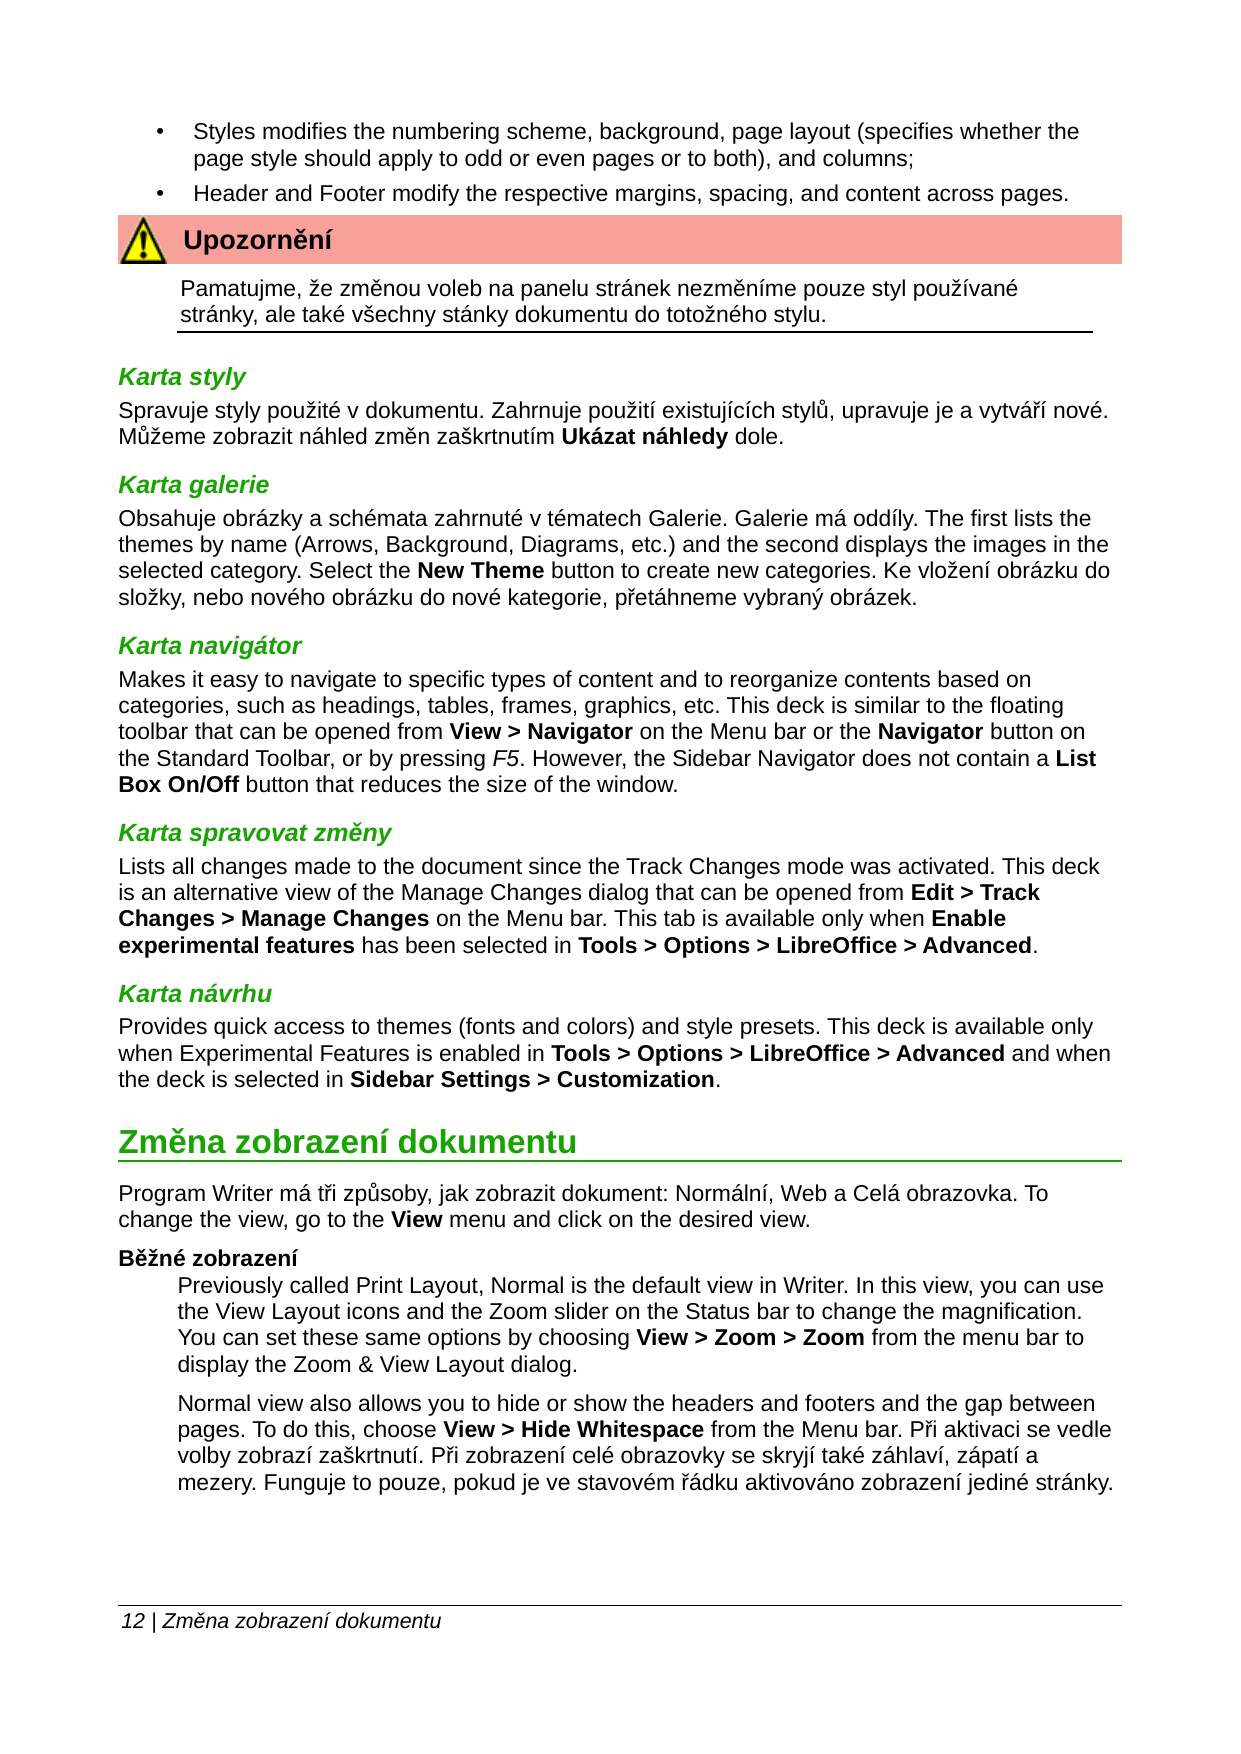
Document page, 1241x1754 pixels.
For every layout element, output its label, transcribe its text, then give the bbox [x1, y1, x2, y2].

text Makes it easy to navigate to specific types of content and to reorganize contents based on categories, such as headings, tables, frames, graphics, etc. This deck is similar to the floating toolbar that can be opened from View > Navigator on the Menu bar or the Navigator button on the Standard Toolbar, or by pressing F5. However, the Sidebar Navigator does not contain a List Box On/Off button that reduces the size of the window. [118, 666, 1122, 797]
text Spravuje styly použité v dokumentu. Zahrnuje použití existujících stylů, upravuje je a vytváří nové. Můžeme zobrazit náhled změn zaškrtnutím Ukázat náhledy dole. [118, 397, 1122, 449]
subtitle Karta galerie [118, 470, 1122, 499]
subtitle Změna zobrazení dokumentu [118, 1122, 1122, 1160]
subtitle Karta styly [118, 362, 1122, 391]
text Normal view also allows you to hide or show the headers and footers and the gap between pages. To do this, choose View > Hide Whitespace from the Menu bar. Při aktivaci se vedle volby zobrazí zaškrtnutí. Při zobrazení celé obrazovky se skryjí také záhlaví, zápatí a mezery. Funguje to pouze, pokud je ve stavovém řádku aktivováno zobrazení jediné stránky. [177, 1389, 1122, 1495]
picture [119, 215, 167, 264]
subtitle Karta spravovat změny [118, 818, 1122, 847]
list Styles modifies the numbering scheme, background, page layout (specifies whether the page style should apply to odd or even pages or to both), and columns; [156, 118, 1122, 171]
text Pamatujme, že změnou voleb na panelu stránek nezměníme pouze styl používané stránky, ale také všechny stánky dokumentu do totožného stylu. [177, 272, 1093, 331]
subtitle Karta navigátor [118, 631, 1122, 659]
text Program Writer má tři způsoby, jak zobrazit dokument: Normální, Web a Celá obrazovka. To change the view, go to the View menu and click on the desired view. [118, 1180, 1122, 1233]
subtitle Upozornění [167, 215, 1122, 264]
list Header and Footer modify the respective margins, spacing, and content across pages. [156, 180, 1122, 206]
text Obsahuje obrázky a schémata zahrnuté v tématech Galerie. Galerie má oddíly. The first lists the themes by name (Arrows, Background, Diagrams, etc.) and the second displays the images in the selected category. Select the New Theme button to create new categories. Ke vložení obrázku do složky, nebo nového obrázku do nové kategorie, přetáhneme vybraný obrázek. [118, 505, 1122, 610]
text Běžné zobrazení [118, 1245, 1122, 1272]
subtitle Karta návrhu [118, 979, 1122, 1007]
text Provides quick access to themes (fonts and colors) and style presets. This deck is available only when Experimental Features is enabled in Tools > Options > LibreOffice > Advanced and when the deck is selected in Sidebar Settings > Customization. [118, 1013, 1122, 1092]
text Lists all changes made to the document since the Track Changes mode was activated. This deck is an alternative view of the Manage Changes dialog that can be opened from Edit > Track Changes > Manage Changes on the Menu bar. This tab is available only when Enable experimental features has been selected in Tools > Options > LibreOffice > Advanced. [118, 853, 1122, 958]
text Previously called Print Layout, Normal is the default view in Writer. In this view, you can use the View Layout icons and the Zoom slider on the Status bar to change the magnification. You can set these same options by choosing View > Zoom > Zoom from the menu bar to display the Zoom & View Layout dialog. [177, 1272, 1122, 1377]
